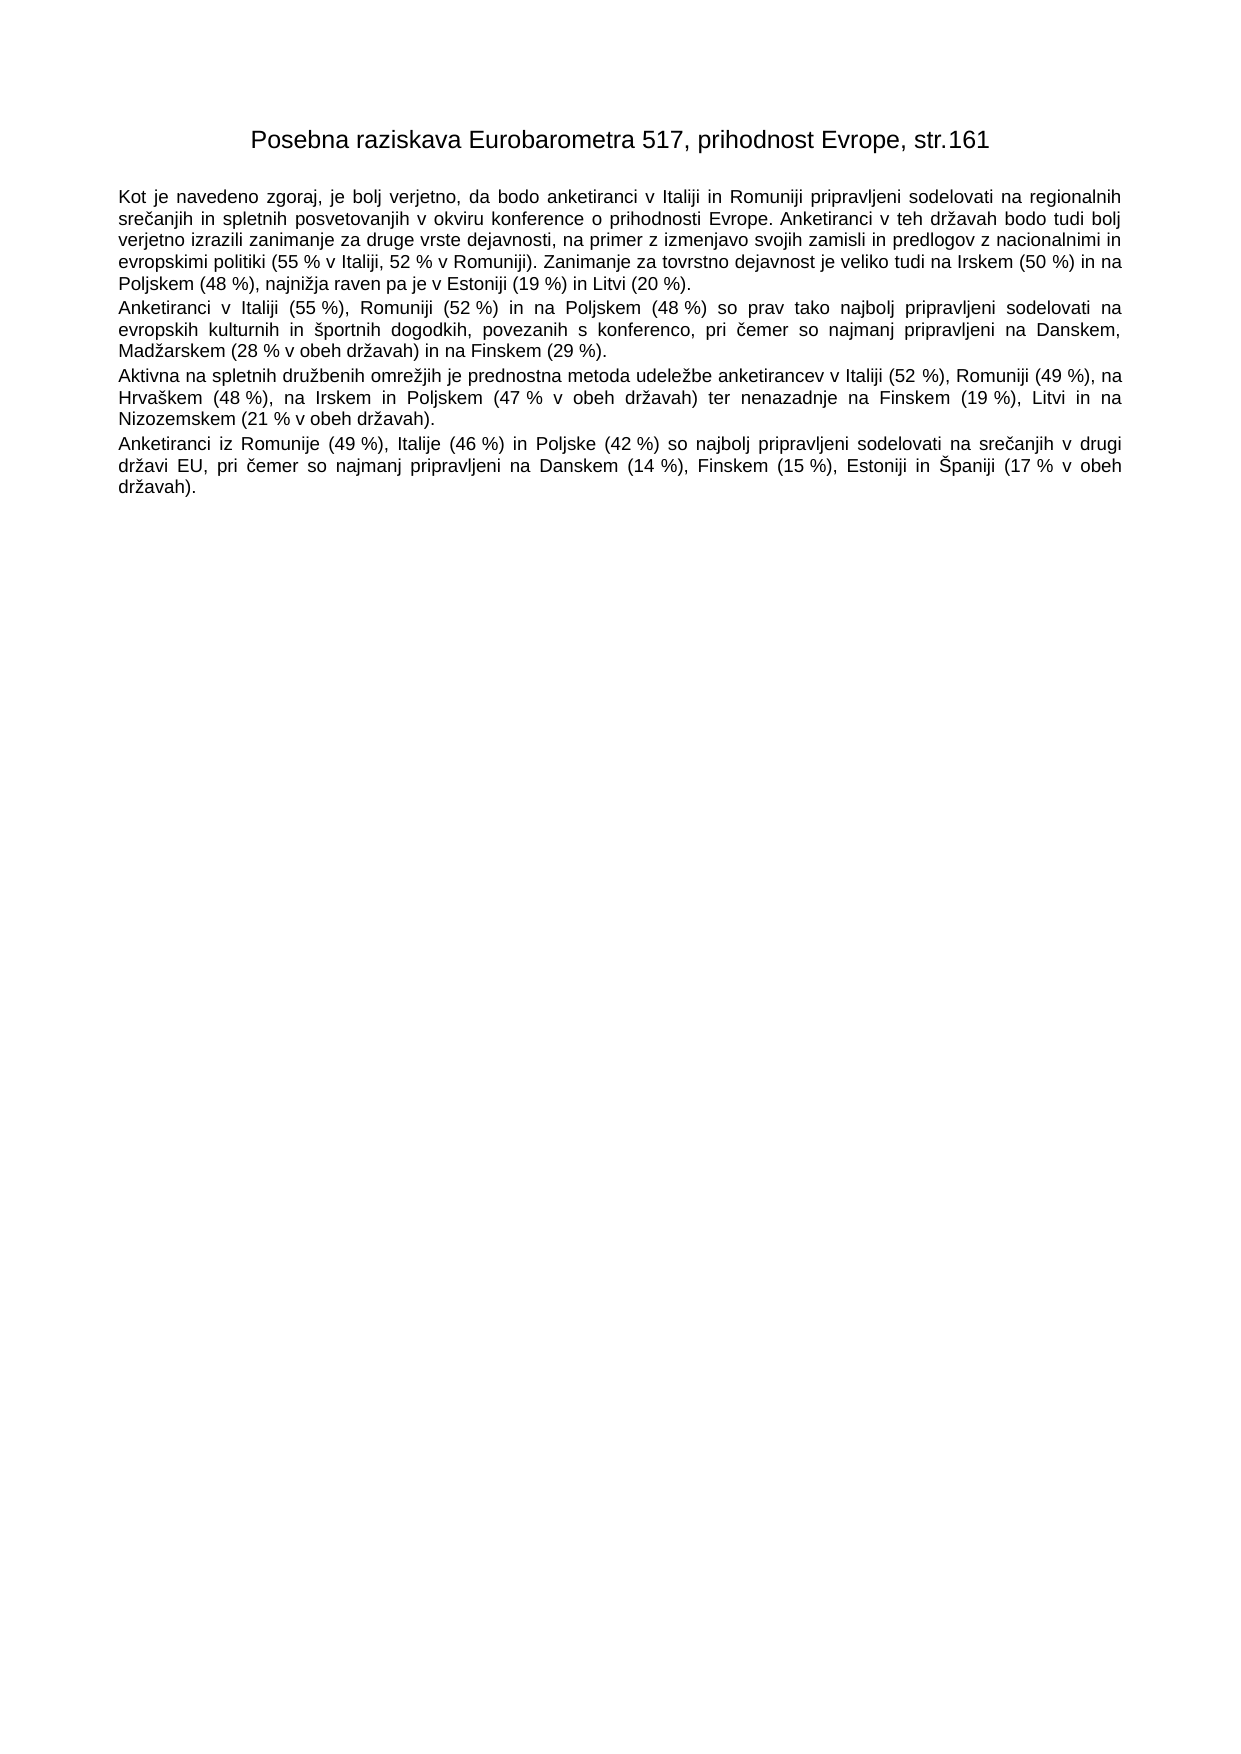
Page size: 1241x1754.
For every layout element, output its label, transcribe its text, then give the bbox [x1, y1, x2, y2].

text Anketiranci v Italiji (55 %), Romuniji (52 %) in na Poljskem (48 %) so prav tako najbolj pripravljeni sodelovati na evropskih kulturnih in športnih dogodkih, povezanih s konferenco, pri čemer so najmanj pripravljeni na Danskem, Madžarskem (28 % v obeh državah) in na Finskem (29 %). [118, 297, 1122, 362]
text Kot je navedeno zgoraj, je bolj verjetno, da bodo anketiranci v Italiji in Romuniji pripravljeni sodelovati na regionalnih srečanjih in spletnih posvetovanjih v okviru konference o prihodnosti Evrope. Anketiranci v teh državah bodo tudi bolj verjetno izrazili zanimanje za druge vrste dejavnosti, na primer z izmenjavo svojih zamisli in predlogov z nacionalnimi in evropskimi politiki (55 % v Italiji, 52 % v Romuniji). Zanimanje za tovrstno dejavnost je veliko tudi na Irskem (50 %) in na Poljskem (48 %), najnižja raven pa je v Estoniji (19 %) in Litvi (20 %). [118, 186, 1122, 294]
text Anketiranci iz Romunije (49 %), Italije (46 %) in Poljske (42 %) so najbolj pripravljeni sodelovati na srečanjih v drugi državi EU, pri čemer so najmanj pripravljeni na Danskem (14 %), Finskem (15 %), Estoniji in Španiji (17 % v obeh državah). [118, 433, 1122, 498]
text Aktivna na spletnih družbenih omrežjih je prednostna metoda udeležbe anketirancev v Italiji (52 %), Romuniji (49 %), na Hrvaškem (48 %), na Irskem in Poljskem (47 % v obeh državah) ter nenazadnje na Finskem (19 %), Litvi in na Nizozemskem (21 % v obeh državah). [118, 365, 1122, 430]
